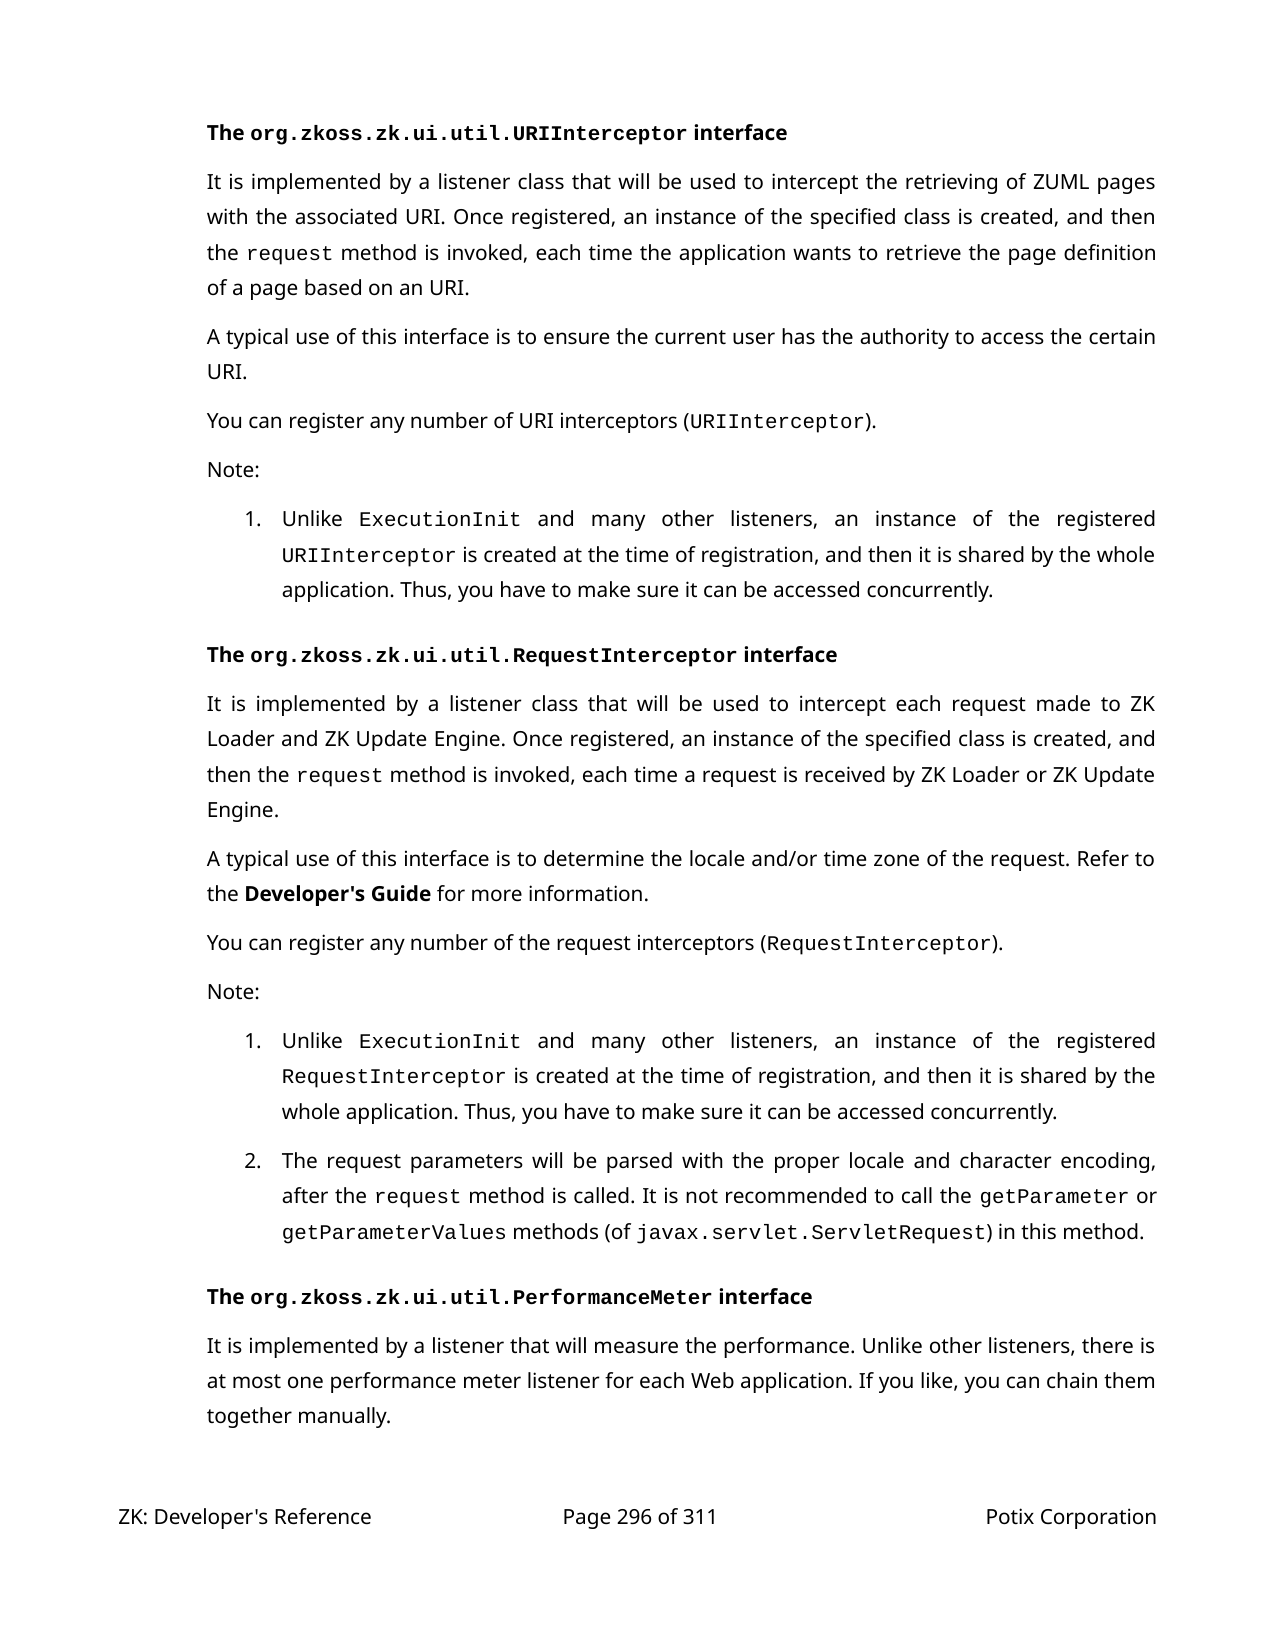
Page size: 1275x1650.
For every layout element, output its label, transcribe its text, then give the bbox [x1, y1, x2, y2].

subtitle The org.zkoss.zk.ui.util.RequestInterceptor interface [207, 640, 1157, 669]
subtitle The org.zkoss.zk.ui.util.PerformanceMeter interface [207, 1282, 1157, 1311]
text A typical use of this interface is to ensure the current user has the authority to access the certain URI. [207, 322, 1157, 386]
text It is implemented by a listener class that will be used to intercept each request made to ZK Loader and ZK Update Engine. Once registered, an instance of the specified class is created, and then the request method is invoked, each time a request is received by ZK Loader or ZK Update Engine. [207, 689, 1157, 823]
list Unlike ExecutionInit and many other listeners, an instance of the registered URIInterceptor is created at the time of registration, and then it is shared by the whole application. Thus, you have to make sure it can be accessed concurrently. [244, 504, 1157, 603]
text It is implemented by a listener that will measure the performance. Unlike other listeners, there is at most one performance meter listener for each Web application. If you like, you can chain them together manually. [207, 1331, 1157, 1430]
text You can register any number of the request interceptors (RequestInterceptor). [207, 928, 1157, 957]
text You can register any number of URI interceptors (URIInterceptor). [207, 406, 1157, 435]
list The request parameters will be parsed with the proper locale and character encoding, after the request method is called. It is not recommended to call the getParameter or getParameterValues methods (of javax.servlet.ServletRequest) in this method. [244, 1146, 1157, 1245]
text A typical use of this interface is to determine the locale and/or time zone of the request. Refer to the Developer's Guide for more information. [207, 844, 1157, 907]
list Unlike ExecutionInit and many other listeners, an instance of the registered RequestInterceptor is created at the time of registration, and then it is shared by the whole application. Thus, you have to make sure it can be accessed concurrently. [244, 1026, 1157, 1125]
subtitle The org.zkoss.zk.ui.util.URIInterceptor interface [207, 118, 1157, 147]
text Note: [207, 977, 1157, 1006]
text Note: [207, 455, 1157, 483]
text It is implemented by a listener class that will be used to intercept the retrieving of ZUML pages with the associated URI. Once registered, an instance of the specified class is created, and then the request method is invoked, each time the application wants to retrieve the page definition of a page based on an URI. [207, 167, 1157, 301]
